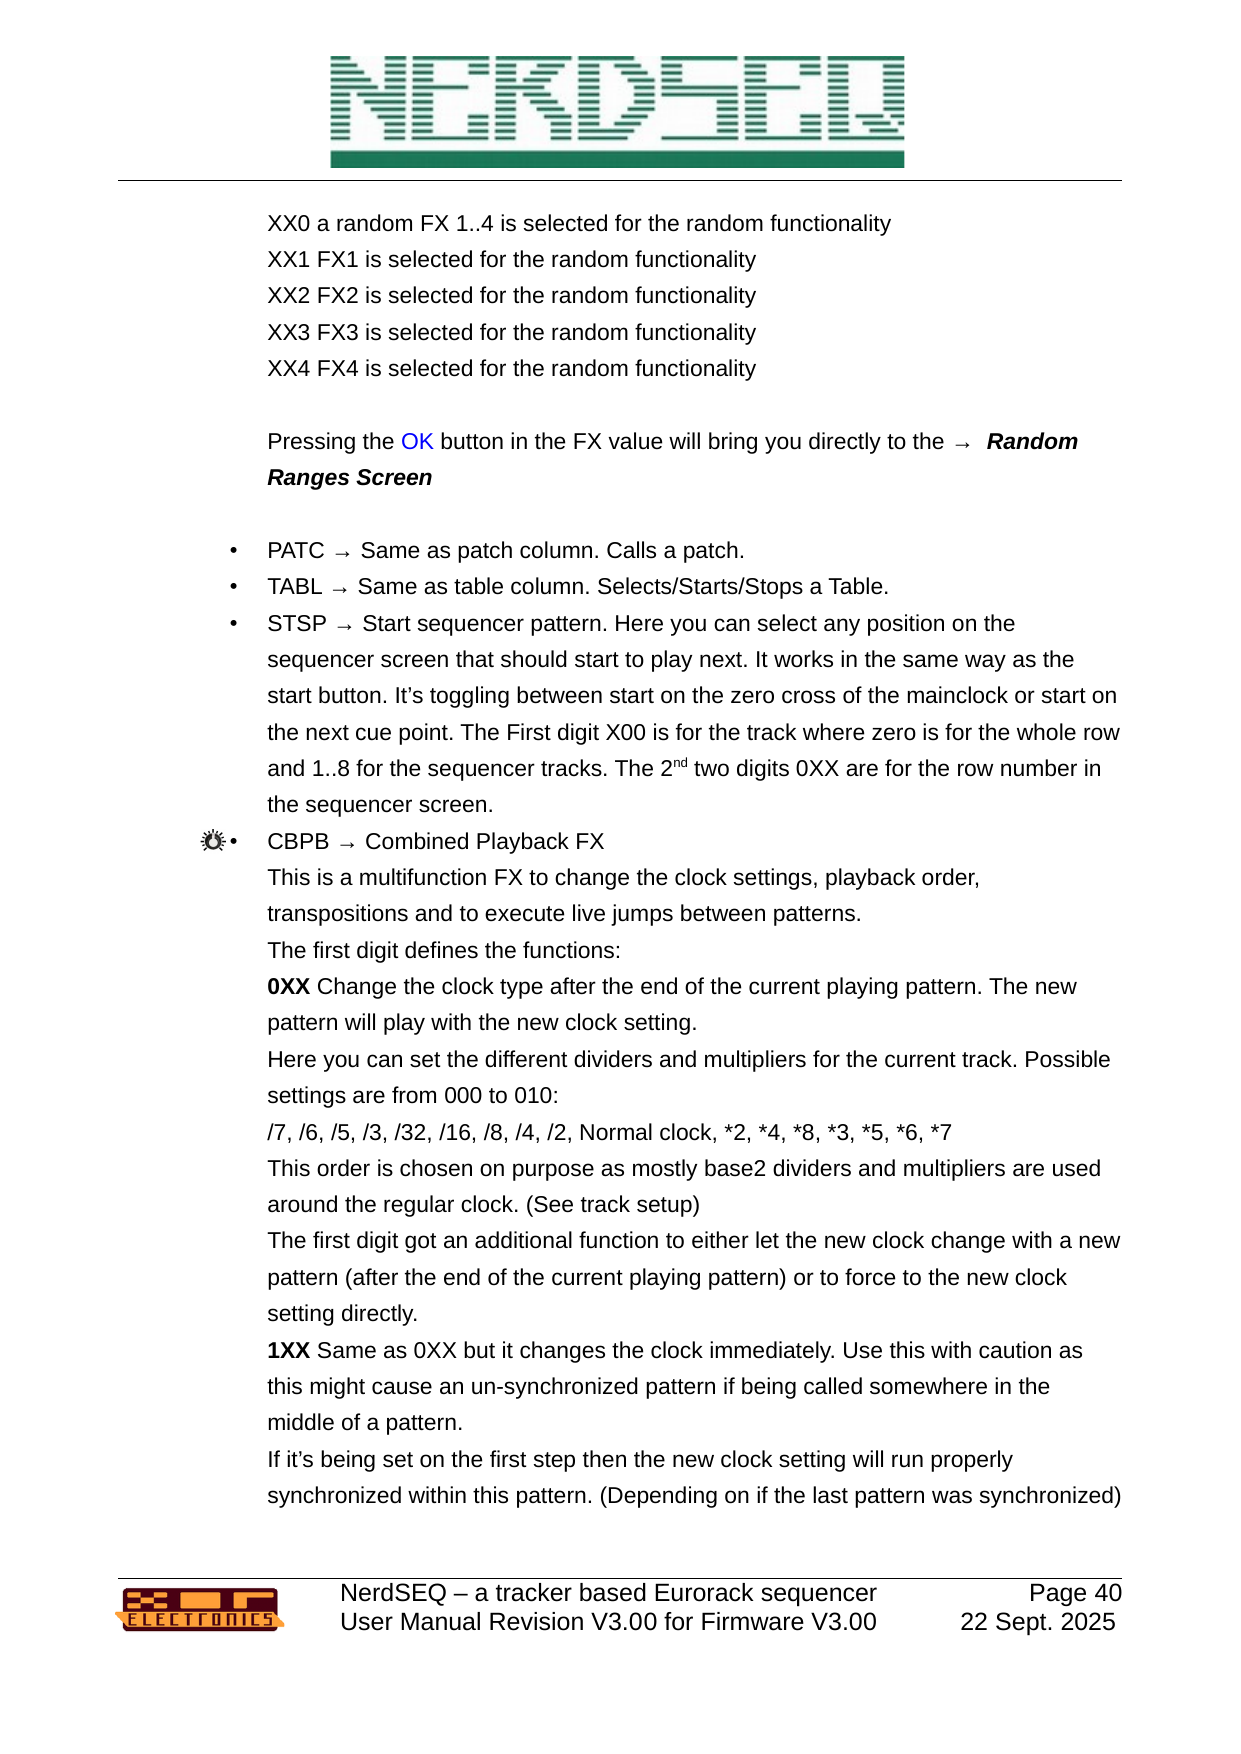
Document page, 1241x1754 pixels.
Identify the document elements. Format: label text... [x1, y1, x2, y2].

list The first digit defines the functions: [229, 937, 1122, 963]
list /7, /6, /5, /3, /32, /16, /8, /4, /2, Normal clock, *2, *4, *8, *3, *5, *6, *7 This order is chosen on purpose as mostly base2 dividers and multipliers are used around the regular clock. (See track setup) [229, 1118, 1122, 1217]
list The first digit got an additional function to either let the new clock change with a new pattern (after the end of the current playing pattern) or to force to the new clock setting directly. 1XX Same as 0XX but it changes the clock immediately. Use this with caution as this might cause an un-synchronized pattern if being called somewhere in the middle of a pattern. If it’s being set on the first step then the new clock setting will run properly synchronized within this pattern. (Depending on if the last pattern was synchronized) [229, 1227, 1122, 1508]
list Pressing the OK button in the FX value will bring you directly to the → Random Ranges Screen [229, 428, 1122, 490]
list 0XX Change the clock type after the end of the current playing pattern. The new pattern will play with the new clock setting. Here you can set the different dividers and multipliers for the current track. Possible settings are from 000 to 010: [229, 973, 1122, 1108]
list TABL → Same as table column. Selects/Starts/Stops a Table. [229, 573, 1122, 599]
list PATC → Same as patch column. Calls a patch. [229, 537, 1122, 563]
list STSP → Start sequencer pattern. Here you can select any position on the sequencer screen that should start to play next. It works in the same way as the start button. It’s toggling between start on the zero cross of the mainclock or start on the next cue point. The First digit X00 is for the track where zero is for the whole row and 1..8 for the sequencer tracks. The 2nd two digits 0XX are for the row number in the sequencer screen. [229, 609, 1122, 818]
list CBPB → Combined Playback FX This is a multifunction FX to change the clock settings, playback order, transpositions and to execute live jumps between patterns. [229, 828, 1122, 927]
list XX0 a random FX 1..4 is selected for the random functionality XX1 FX1 is selected for the random functionality XX2 FX2 is selected for the random functionality XX3 FX3 is selected for the random functionality XX4 FX4 is selected for the random functionality [229, 209, 1122, 381]
picture [200, 829, 226, 854]
picture [115, 1584, 285, 1634]
picture [330, 56, 905, 168]
